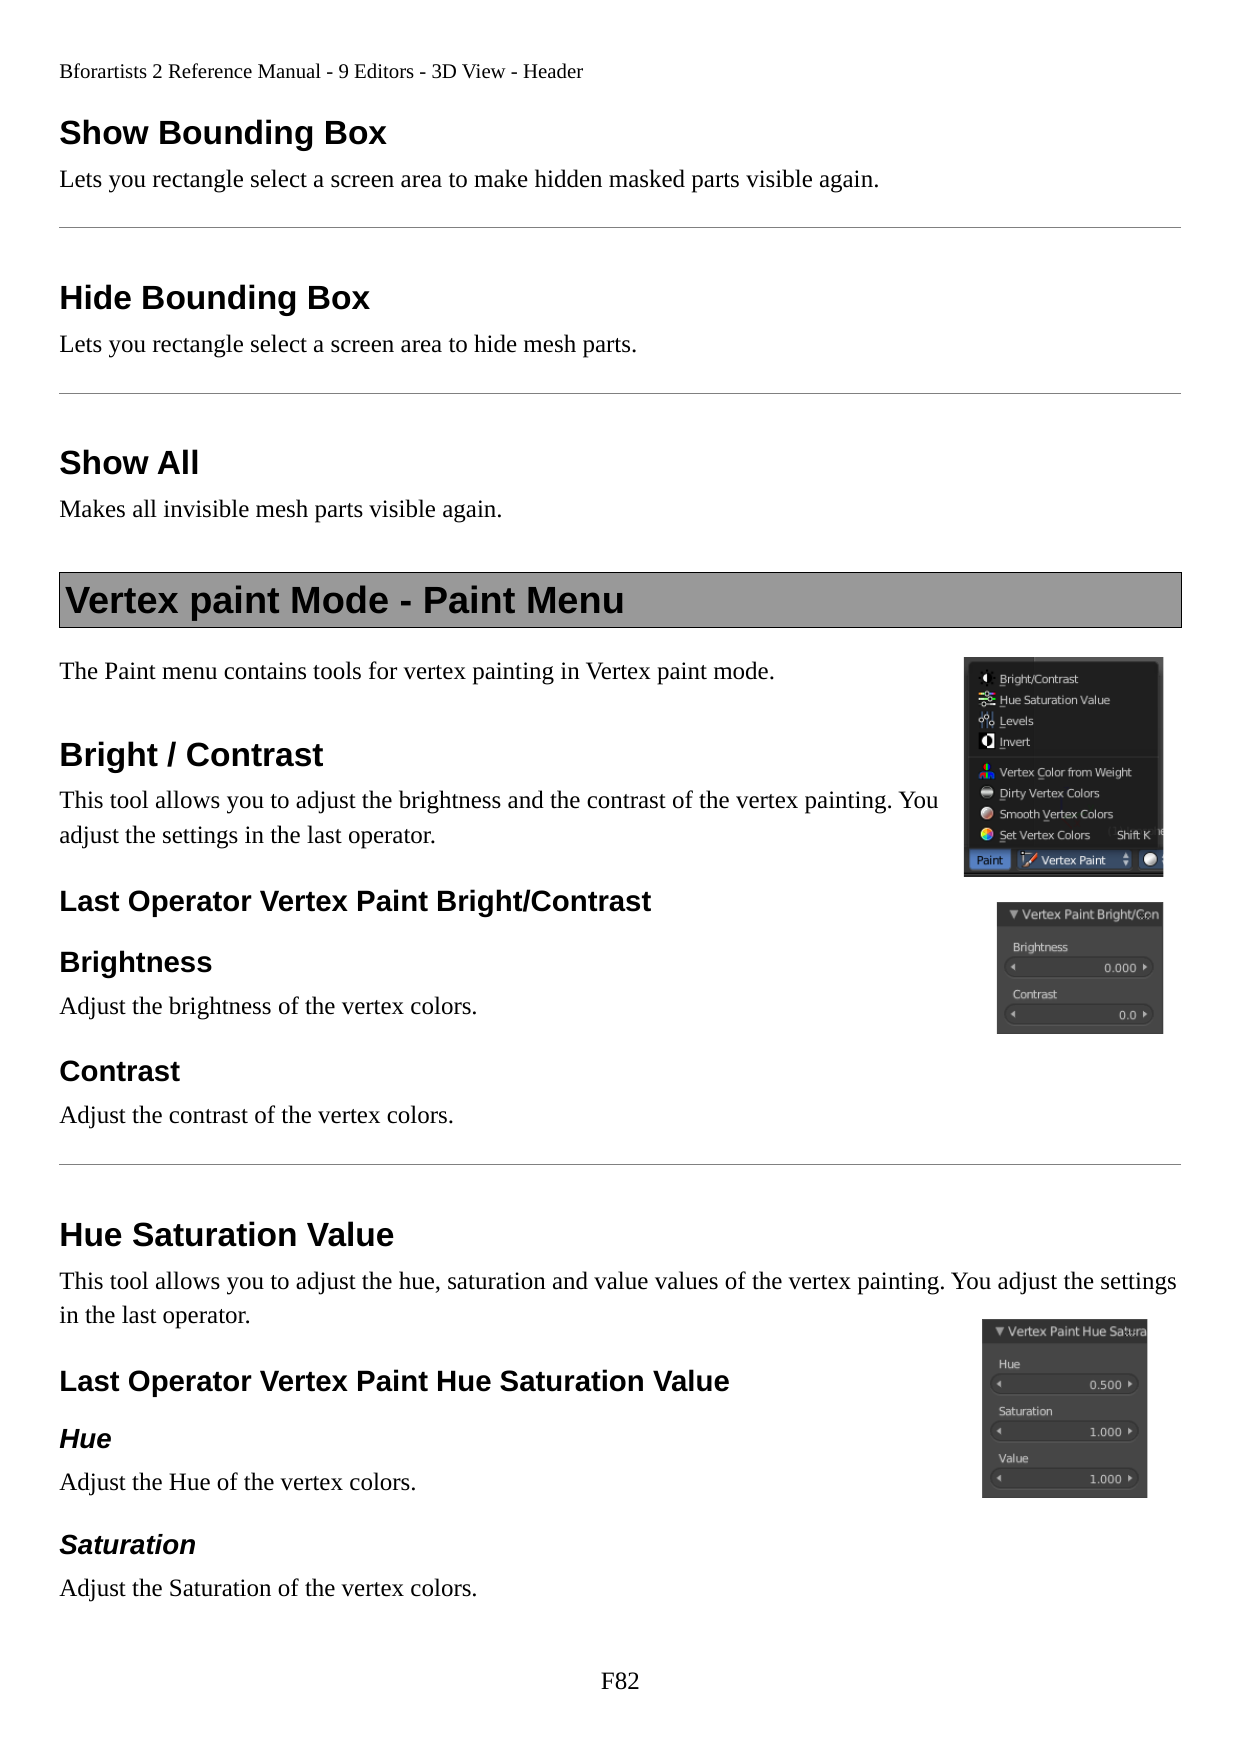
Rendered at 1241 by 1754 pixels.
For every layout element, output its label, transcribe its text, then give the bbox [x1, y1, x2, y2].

subtitle Saturation [59, 1529, 1181, 1561]
subtitle Hide Bounding Box [59, 278, 1181, 316]
text The Paint menu contains tools for vertex painting in Vertex paint mode. [59, 656, 1181, 685]
subtitle [1164, 734, 1181, 773]
picture [996, 902, 1164, 1034]
subtitle Contrast [59, 1054, 1181, 1088]
subtitle [1164, 944, 1181, 978]
text Adjust the Hue of the vertex colors. [59, 1467, 982, 1496]
subtitle Show All [59, 443, 1181, 482]
picture [982, 1319, 1148, 1498]
subtitle [1148, 1364, 1181, 1398]
text Lets you rectangle select a screen area to make hidden masked parts visible again. [59, 164, 1181, 192]
subtitle Last Operator Vertex Paint Hue Saturation Value [59, 1364, 982, 1398]
subtitle [1148, 1423, 1181, 1454]
subtitle Brightness [59, 944, 996, 978]
text Adjust the Saturation of the vertex colors. [59, 1573, 1181, 1602]
subtitle Hue Saturation Value [59, 1215, 1181, 1253]
text Adjust the brightness of the vertex colors. [59, 991, 996, 1019]
text This tool allows you to adjust the brightness and the contrast of the vertex painting. You adjust the settings in the last operator. [59, 786, 963, 849]
text Makes all invisible mesh parts visible again. [59, 494, 1181, 523]
text [1148, 1467, 1181, 1496]
text Adjust the contrast of the vertex colors. [59, 1101, 1181, 1129]
text Lets you rectangle select a screen area to hide mesh parts. [59, 329, 1181, 358]
subtitle Show Bounding Box [59, 113, 1181, 151]
subtitle Hue [59, 1423, 982, 1454]
table_header Vertex paint Mode - Paint Menu [60, 573, 1181, 627]
picture [963, 657, 1164, 877]
subtitle Last Operator Vertex Paint Bright/Contrast [59, 884, 1181, 917]
subtitle Bright / Contrast [59, 734, 963, 773]
text This tool allows you to adjust the hue, saturation and value values of the vertex painting. You adjust the settings in the last operator. [59, 1266, 1181, 1329]
